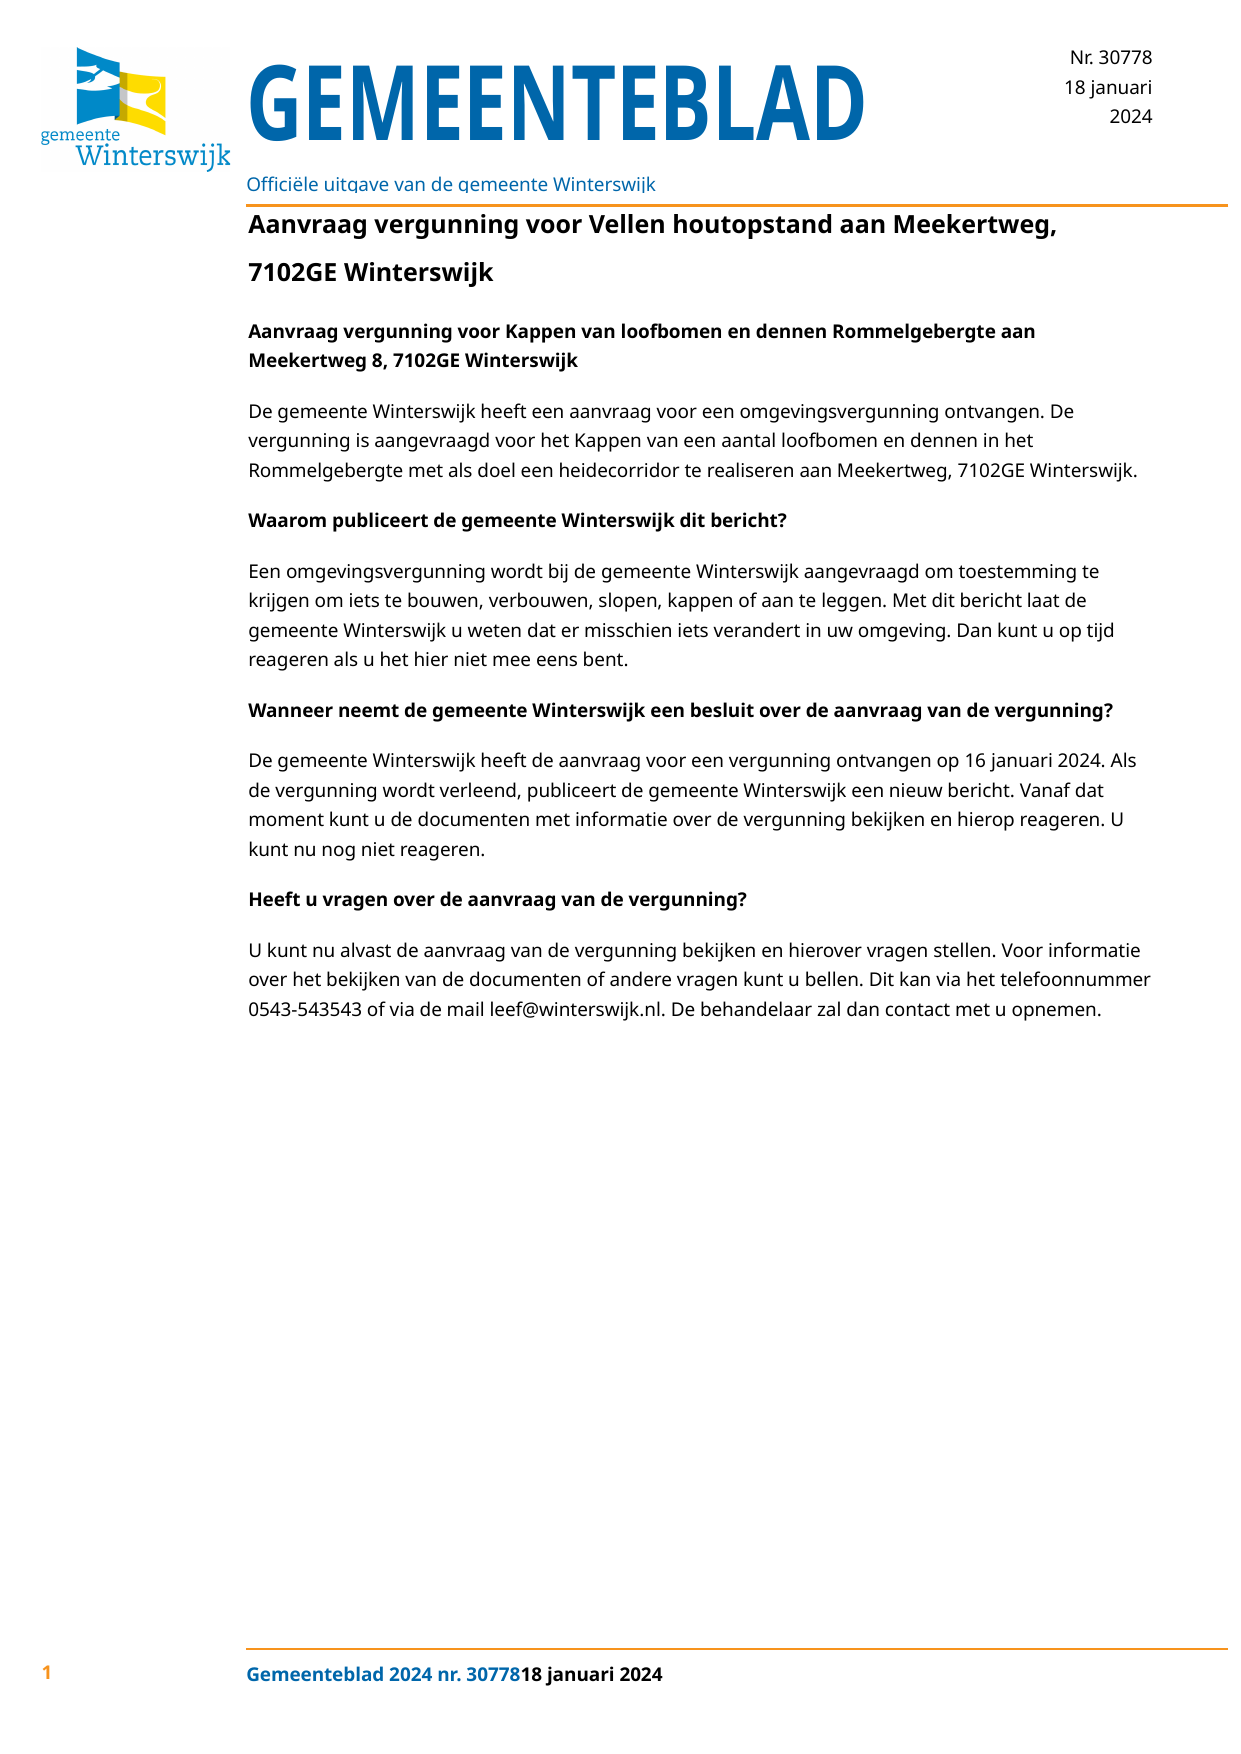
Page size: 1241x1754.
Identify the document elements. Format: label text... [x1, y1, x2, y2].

text U kunt nu alvast de aanvraag van de vergunning bekijken en hierover vragen stellen. Voor informatie over het bekijken van de documenten of andere vragen kunt u bellen. Dit kan via het telefoonnummer 0543-543543 of via de mail leef@winterswijk.nl. De behandelaar zal dan contact met u opnemen. [248, 937, 1152, 1022]
text Wanneer neemt de gemeente Winterswijk een besluit over de aanvraag van de vergunning? [248, 697, 1152, 723]
text Aanvraag vergunning voor Vellen houtopstand aan Meekertweg, 7102GE Winterswijk [248, 207, 1152, 288]
picture [41, 47, 231, 172]
picture [225, 153, 231, 162]
text Aanvraag vergunning voor Kappen van loofbomen en dennen Rommelgebergte aan Meekertweg 8, 7102GE Winterswijk [248, 318, 1152, 373]
text Een omgevingsvergunning wordt bij de gemeente Winterswijk aangevraagd om toestemming te krijgen om iets te bouwen, verbouwen, slopen, kappen of aan te leggen. Met dit bericht laat de gemeente Winterswijk u weten dat er misschien iets verandert in uw omgeving. Dan kunt u op tijd reageren als u het hier niet mee eens bent. [248, 558, 1152, 672]
text De gemeente Winterswijk heeft een aanvraag voor een omgevingsvergunning ontvangen. De vergunning is aangevraagd voor het Kappen van een aantal loofbomen en dennen in het Rommelgebergte met als doel een heidecorridor te realiseren aan Meekertweg, 7102GE Winterswijk. [248, 398, 1152, 483]
text Waarom publiceert de gemeente Winterswijk dit bericht? [248, 507, 1152, 533]
text Heeft u vragen over de aanvraag van de vergunning? [248, 887, 1152, 912]
text De gemeente Winterswijk heeft de aanvraag voor een vergunning ontvangen op 16 januari 2024. Als de vergunning wordt verleend, publiceert de gemeente Winterswijk een nieuw bericht. Vanaf dat moment kunt u de documenten met informatie over de vergunning bekijken en hierop reageren. U kunt nu nog niet reageren. [248, 747, 1152, 862]
